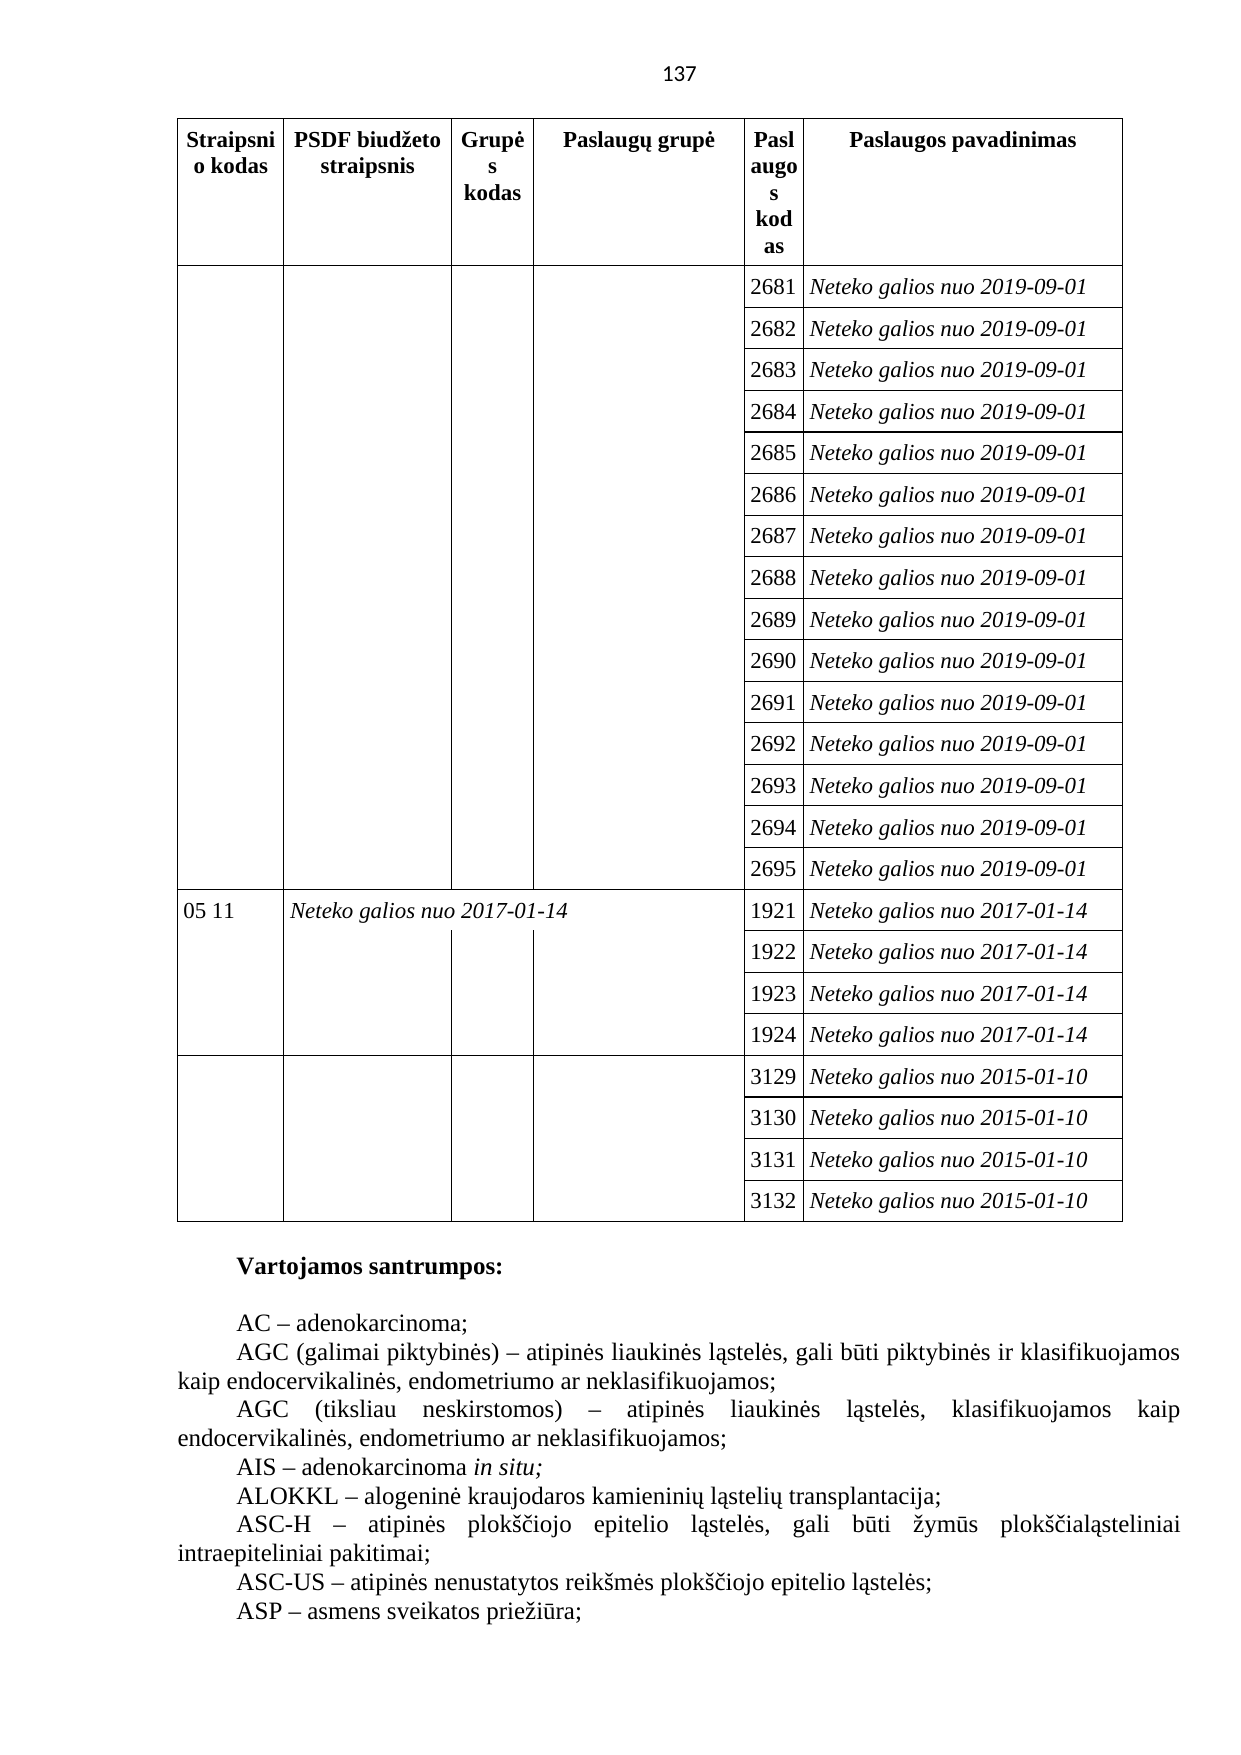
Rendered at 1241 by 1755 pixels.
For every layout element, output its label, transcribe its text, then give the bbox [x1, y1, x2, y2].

table_cell [452, 1138, 533, 1179]
table_cell 2683 [745, 349, 803, 390]
table_header Straipsnio kodas [178, 119, 283, 265]
table_cell Neteko galios nuo 2019-09-01 [804, 723, 1122, 764]
table_cell Neteko galios nuo 2019-09-01 [804, 391, 1122, 431]
table_cell [284, 266, 451, 307]
table_cell Neteko galios nuo 2017-01-14 [804, 931, 1122, 972]
table_cell [452, 598, 533, 639]
table_cell Neteko galios nuo 2017-01-14 [804, 973, 1122, 1013]
table_cell Neteko galios nuo 2019-09-01 [804, 599, 1122, 639]
table_cell [284, 722, 451, 764]
table_cell [178, 1056, 283, 1096]
table_cell 3130 [745, 1098, 803, 1138]
table_cell 2686 [745, 474, 803, 514]
table_cell Neteko galios nuo 2019-09-01 [804, 349, 1122, 390]
table_cell [284, 930, 451, 972]
table_header Paslaugos kodas [745, 119, 803, 265]
table_cell 2681 [745, 266, 803, 307]
table_cell [534, 390, 744, 431]
table_cell [284, 805, 451, 847]
table_cell [178, 473, 283, 514]
table_cell 1921 [745, 890, 803, 930]
table_cell Neteko galios nuo 2019-09-01 [804, 474, 1122, 514]
table_cell 2688 [745, 557, 803, 598]
table_cell [178, 847, 283, 888]
text ASC-H – atipinės plokščiojo epitelio ląstelės, gali būti žymūs plokščialąsteliniai intraepiteliniai pakitimai; [177, 1509, 1181, 1567]
table_cell [452, 681, 533, 722]
text ASP – asmens sveikatos priežiūra; [177, 1596, 1181, 1624]
table_cell [178, 805, 283, 847]
table_cell [452, 1013, 533, 1055]
text Vartojamos santrumpos: [177, 1251, 1181, 1279]
table_cell [452, 473, 533, 514]
table_cell [178, 1138, 283, 1179]
table_cell [534, 556, 744, 598]
table_cell [534, 930, 744, 972]
table_cell [452, 307, 533, 348]
table_cell [452, 348, 533, 390]
table_cell Neteko galios nuo 2019-09-01 [804, 765, 1122, 805]
table_header Paslaugos pavadinimas [804, 119, 1122, 265]
table_cell [452, 972, 533, 1013]
table_cell 1923 [745, 973, 803, 1013]
table_cell [534, 1180, 744, 1221]
table_cell [534, 847, 744, 888]
table_cell [178, 431, 283, 473]
table_cell [534, 266, 744, 307]
table_cell Neteko galios nuo 2019-09-01 [804, 516, 1122, 556]
table_cell [178, 515, 283, 556]
table_cell Neteko galios nuo 2015-01-10 [804, 1056, 1122, 1096]
table_cell [284, 556, 451, 598]
table_cell 2692 [745, 723, 803, 764]
table_cell Neteko galios nuo 2019-09-01 [804, 682, 1122, 722]
table_cell [178, 1096, 283, 1138]
table_cell 3129 [745, 1056, 803, 1096]
table_cell [534, 805, 744, 847]
table_cell 2693 [745, 765, 803, 805]
table_cell Neteko galios nuo 2019-09-01 [804, 848, 1122, 888]
table_cell [178, 390, 283, 431]
table_cell [178, 722, 283, 764]
table_cell [284, 639, 451, 681]
table_cell [284, 1056, 451, 1221]
table_cell [284, 764, 451, 805]
table_header Paslaugų grupė [534, 119, 744, 265]
table_cell [284, 681, 451, 722]
table_cell [452, 390, 533, 431]
table_cell [452, 639, 533, 681]
text ASC-US – atipinės nenustatytos reikšmės plokščiojo epitelio ląstelės; [177, 1567, 1181, 1596]
table_cell 2687 [745, 516, 803, 556]
table_cell Neteko galios nuo 2017-01-14 [804, 890, 1122, 930]
table_cell 3132 [745, 1181, 803, 1221]
table_cell [178, 266, 283, 307]
table_header PSDF biudžeto straipsnis [284, 119, 451, 265]
table_cell [452, 722, 533, 764]
table_cell Neteko galios nuo 2017-01-14 [284, 890, 744, 930]
table_cell 1922 [745, 931, 803, 972]
table_cell [452, 805, 533, 847]
table_cell [452, 431, 533, 473]
table_cell Neteko galios nuo 2015-01-10 [804, 1181, 1122, 1221]
table_cell 3131 [745, 1139, 803, 1179]
table_cell [178, 639, 283, 681]
table_cell [534, 473, 744, 514]
table_cell [452, 930, 533, 972]
table_cell [534, 1013, 744, 1055]
table_cell Neteko galios nuo 2019-09-01 [804, 640, 1122, 681]
table_cell Neteko galios nuo 2019-09-01 [804, 433, 1122, 473]
table_cell [178, 681, 283, 722]
table_cell Neteko galios nuo 2017-01-14 [804, 1014, 1122, 1055]
table_cell 2684 [745, 391, 803, 431]
table_cell [284, 307, 451, 348]
table_cell [452, 266, 533, 307]
table_cell 2695 [745, 848, 803, 888]
table_cell [178, 764, 283, 805]
table_cell [452, 1056, 533, 1096]
table_cell [534, 598, 744, 639]
table_cell [534, 972, 744, 1013]
table_cell [284, 1013, 451, 1055]
table_cell [284, 390, 451, 431]
table_cell [178, 348, 283, 390]
table_cell [452, 556, 533, 598]
table_cell 2685 [745, 433, 803, 473]
table_cell Neteko galios nuo 2019-09-01 [804, 308, 1122, 348]
table_cell [284, 348, 451, 390]
table_header Grupės kodas [452, 119, 533, 265]
table_cell 1924 [745, 1014, 803, 1055]
table_cell [284, 515, 451, 556]
table_cell [534, 764, 744, 805]
text AC – adenokarcinoma; [177, 1308, 1181, 1337]
table_cell [452, 515, 533, 556]
table_cell [534, 722, 744, 764]
table_cell Neteko galios nuo 2019-09-01 [804, 557, 1122, 598]
table_cell [452, 764, 533, 805]
table_cell Neteko galios nuo 2015-01-10 [804, 1139, 1122, 1179]
table_cell [452, 847, 533, 888]
table_cell [284, 431, 451, 473]
table_cell [284, 598, 451, 639]
table_cell [534, 639, 744, 681]
text AIS – adenokarcinoma in situ; [177, 1452, 1181, 1481]
text AGC (tiksliau neskirstomos) – atipinės liaukinės ląstelės, klasifikuojamos kaip endocervikalinės, endometriumo ar neklasifikuojamos; [177, 1394, 1181, 1452]
table_cell [452, 1096, 533, 1138]
table_cell Neteko galios nuo 2019-09-01 [804, 806, 1122, 847]
table_cell Neteko galios nuo 2015-01-10 [804, 1098, 1122, 1138]
table_cell [534, 681, 744, 722]
table_cell 2690 [745, 640, 803, 681]
table_cell [534, 515, 744, 556]
table_cell [452, 1180, 533, 1221]
table_cell [284, 972, 451, 1013]
table_cell [178, 598, 283, 639]
table_cell [534, 307, 744, 348]
table_cell [178, 556, 283, 598]
table_cell Neteko galios nuo 2019-09-01 [804, 266, 1122, 307]
table_cell 2682 [745, 308, 803, 348]
table_cell [178, 972, 283, 1013]
table_cell [284, 473, 451, 514]
table_cell [178, 1013, 283, 1055]
table_cell [534, 1056, 744, 1179]
table_cell 2689 [745, 599, 803, 639]
text ALOKKL – alogeninė kraujodaros kamieninių ląstelių transplantacija; [177, 1481, 1181, 1509]
table_cell [284, 847, 451, 888]
table_cell 05 11 [178, 890, 283, 930]
table_cell [178, 307, 283, 348]
table_cell [178, 930, 283, 972]
table_cell 2694 [745, 806, 803, 847]
table_cell [534, 348, 744, 390]
table_cell 2691 [745, 682, 803, 722]
text AGC (galimai piktybinės) – atipinės liaukinės ląstelės, gali būti piktybinės ir klasifikuojamos kaip endocervikalinės, endometriumo ar neklasifikuojamos; [177, 1337, 1181, 1394]
table_cell [178, 1180, 283, 1221]
table_cell [534, 431, 744, 473]
